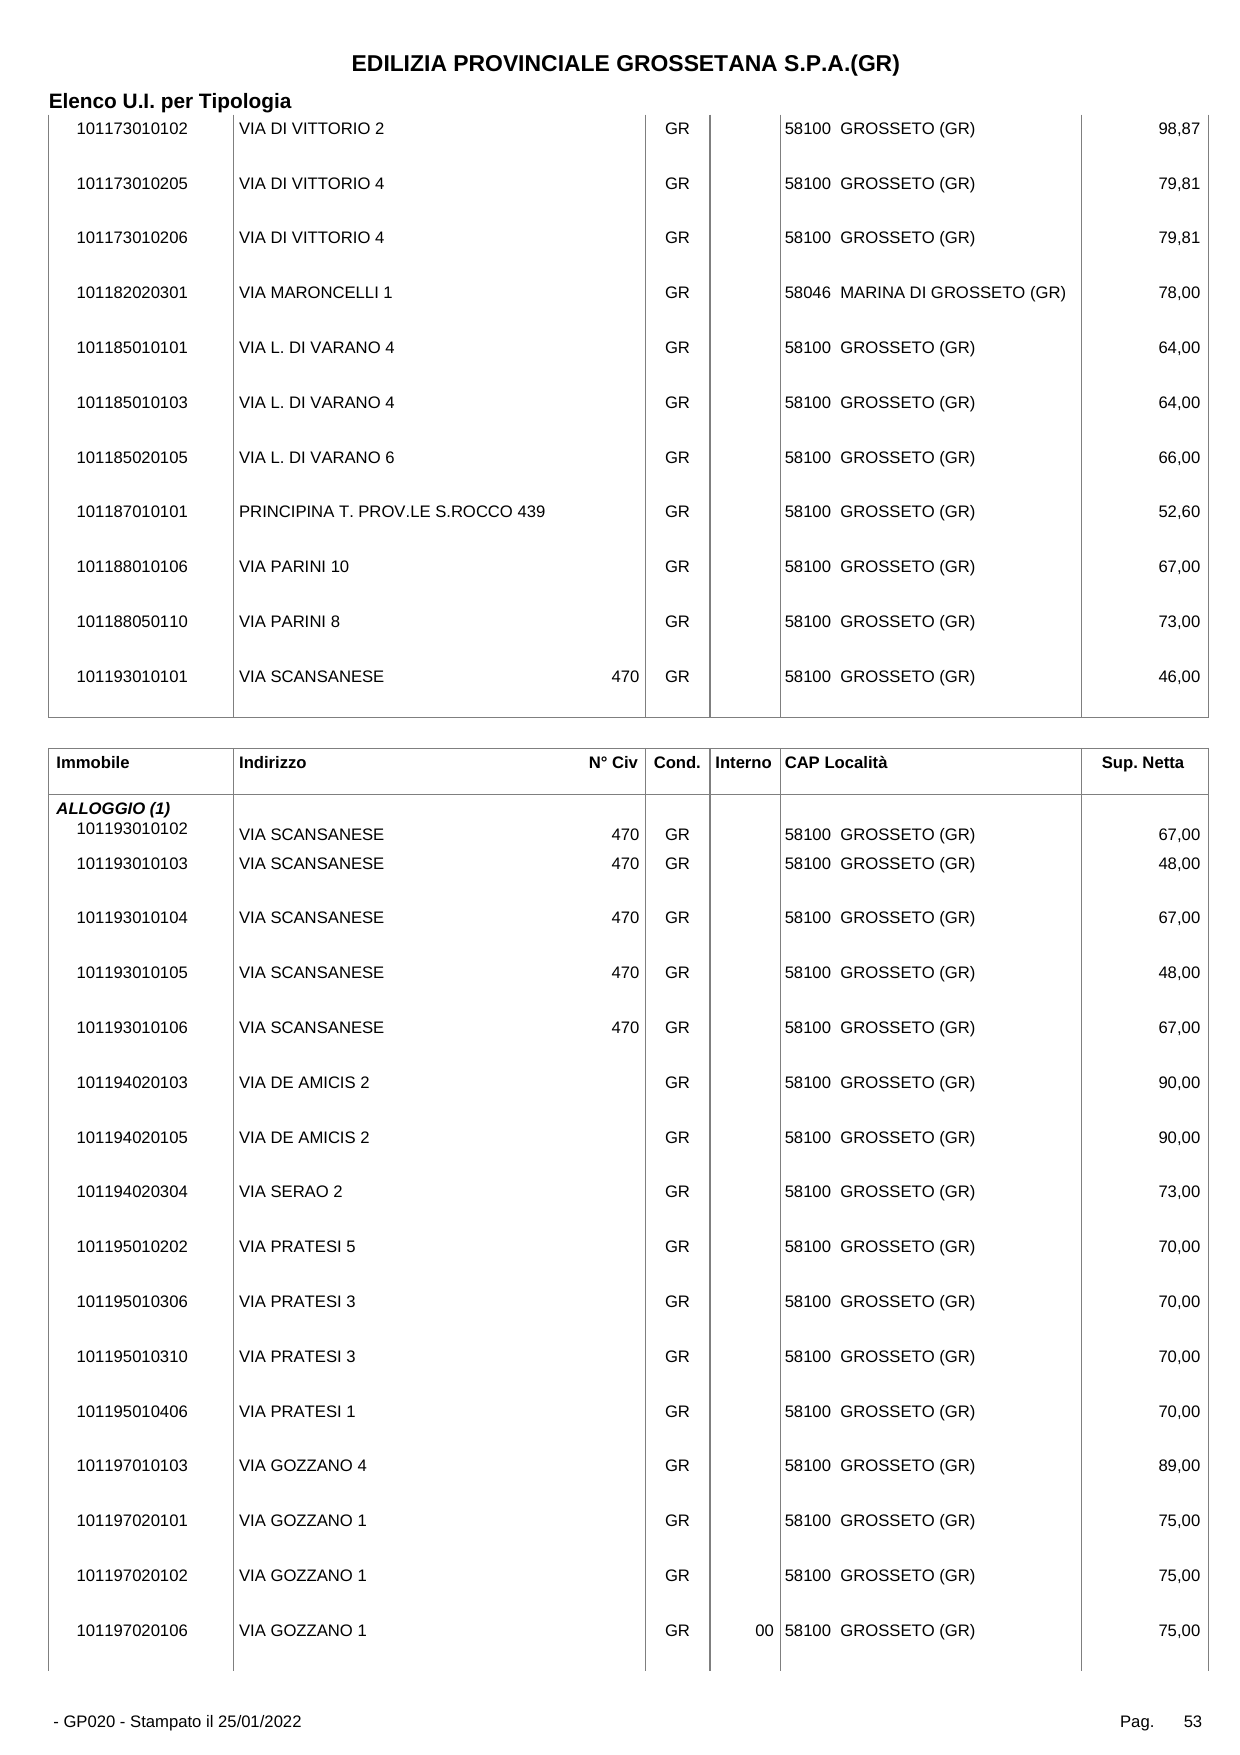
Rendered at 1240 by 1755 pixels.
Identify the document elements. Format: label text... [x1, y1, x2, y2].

table_cell 73,00 [1082, 608, 1208, 662]
table_cell VIA SCANSANESE [234, 795, 588, 849]
table_cell [589, 1397, 645, 1452]
table_cell 75,00 [1082, 1507, 1208, 1562]
table_cell 101173010205 [49, 169, 233, 224]
table_cell GR [646, 1507, 709, 1562]
table_cell VIA SCANSANESE [234, 959, 588, 1014]
table_cell 58100 GROSSETO (GR) [781, 1178, 1081, 1233]
table_cell 48,00 [1082, 959, 1208, 1014]
table_cell 101195010406 [49, 1397, 233, 1452]
table_cell [711, 1233, 780, 1288]
table_cell [711, 1452, 780, 1507]
table_cell 101182020301 [49, 279, 233, 334]
table_cell [711, 498, 780, 553]
table_cell 58100 GROSSETO (GR) [781, 115, 1081, 169]
table_cell [711, 849, 780, 904]
table_cell [589, 1233, 645, 1288]
table_cell GR [646, 279, 709, 334]
table_cell VIA PRATESI 3 [234, 1288, 588, 1342]
table_cell [711, 1123, 780, 1178]
table_cell VIA GOZZANO 4 [234, 1452, 588, 1507]
table_cell 101173010102 [49, 115, 233, 169]
table_cell 58100 GROSSETO (GR) [781, 1343, 1081, 1397]
table_cell [589, 1178, 645, 1233]
table_cell 58100 GROSSETO (GR) [781, 169, 1081, 224]
table_cell VIA GOZZANO 1 [234, 1616, 588, 1671]
table_cell GR [646, 1452, 709, 1507]
table_cell 58100 GROSSETO (GR) [781, 608, 1081, 662]
table_cell 101197020101 [49, 1507, 233, 1562]
table_cell 58100 GROSSETO (GR) [781, 1397, 1081, 1452]
table_header Interno [711, 749, 780, 793]
table_cell [711, 959, 780, 1014]
table_cell VIA DI VITTORIO 2 [234, 115, 588, 169]
table_cell 101188010106 [49, 553, 233, 608]
table_cell 58100 GROSSETO (GR) [781, 849, 1081, 904]
table_cell [589, 1123, 645, 1178]
table_cell [589, 224, 645, 279]
table_cell GR [646, 959, 709, 1014]
table_cell GR [646, 663, 709, 717]
table_cell GR [646, 1123, 709, 1178]
table_cell 470 [589, 959, 645, 1014]
table_cell 58100 GROSSETO (GR) [781, 1616, 1081, 1671]
table_header Cond. [646, 749, 709, 793]
table_cell 58100 GROSSETO (GR) [781, 1452, 1081, 1507]
table_cell [589, 279, 645, 334]
table_cell VIA SCANSANESE [234, 1014, 588, 1068]
table_cell 470 [589, 663, 645, 717]
table_cell VIA PARINI 8 [234, 608, 588, 662]
table_cell [711, 1288, 780, 1342]
table_cell 58100 GROSSETO (GR) [781, 1123, 1081, 1178]
table_cell 101197020106 [49, 1616, 233, 1671]
table_cell 90,00 [1082, 1123, 1208, 1178]
table_cell 58100 GROSSETO (GR) [781, 795, 1081, 849]
table_cell [589, 443, 645, 498]
table_cell GR [646, 224, 709, 279]
table_cell [711, 1178, 780, 1233]
table_cell [711, 1343, 780, 1397]
table_cell [711, 169, 780, 224]
table_cell GR [646, 443, 709, 498]
table_cell 67,00 [1082, 1014, 1208, 1068]
table_cell [711, 1397, 780, 1452]
table_cell GR [646, 1562, 709, 1616]
table_cell [589, 498, 645, 553]
table_cell [589, 169, 645, 224]
table_cell 101188050110 [49, 608, 233, 662]
table_cell GR [646, 1014, 709, 1068]
table_cell GR [646, 608, 709, 662]
table_cell 58100 GROSSETO (GR) [781, 224, 1081, 279]
table_cell [711, 443, 780, 498]
table_cell 101194020103 [49, 1069, 233, 1123]
table_cell 101194020304 [49, 1178, 233, 1233]
table_cell 00 [711, 1616, 780, 1671]
table_cell 58100 GROSSETO (GR) [781, 1069, 1081, 1123]
table_cell [711, 1069, 780, 1123]
table_cell VIA SCANSANESE [234, 904, 588, 959]
table_cell VIA GOZZANO 1 [234, 1562, 588, 1616]
table_cell 58100 GROSSETO (GR) [781, 553, 1081, 608]
table_cell [711, 279, 780, 334]
table_cell VIA L. DI VARANO 4 [234, 389, 588, 443]
table_cell [711, 1014, 780, 1068]
table_cell GR [646, 1288, 709, 1342]
table_cell [711, 904, 780, 959]
table_cell 73,00 [1082, 1178, 1208, 1233]
table_cell 58100 GROSSETO (GR) [781, 1233, 1081, 1288]
table_cell 101197020102 [49, 1562, 233, 1616]
table_cell VIA DE AMICIS 2 [234, 1123, 588, 1178]
table_cell 75,00 [1082, 1562, 1208, 1616]
table_header CAP Località [781, 749, 1081, 793]
table_cell 101194020105 [49, 1123, 233, 1178]
table_cell VIA L. DI VARANO 4 [234, 334, 588, 388]
table_cell 101187010101 [49, 498, 233, 553]
table_cell 101193010105 [49, 959, 233, 1014]
table_cell 75,00 [1082, 1616, 1208, 1671]
table_cell GR [646, 849, 709, 904]
table_cell [711, 608, 780, 662]
table_cell GR [646, 115, 709, 169]
table_cell 58046 MARINA DI GROSSETO (GR) [781, 279, 1081, 334]
table_cell 101185010101 [49, 334, 233, 388]
table_cell VIA PARINI 10 [234, 553, 588, 608]
table_cell 58100 GROSSETO (GR) [781, 498, 1081, 553]
table_cell [711, 115, 780, 169]
table_cell 46,00 [1082, 663, 1208, 717]
table_cell GR [646, 1343, 709, 1397]
table_cell VIA GOZZANO 1 [234, 1507, 588, 1562]
table_cell 58100 GROSSETO (GR) [781, 1288, 1081, 1342]
table_cell 70,00 [1082, 1233, 1208, 1288]
table_cell 101193010101 [49, 663, 233, 717]
table_cell [589, 1452, 645, 1507]
table_cell [589, 1616, 645, 1671]
table_cell GR [646, 169, 709, 224]
table_cell 101173010206 [49, 224, 233, 279]
table_cell [589, 1069, 645, 1123]
table_cell [589, 1507, 645, 1562]
table_cell GR [646, 1397, 709, 1452]
table_cell 101193010103 [49, 849, 233, 904]
table_cell 79,81 [1082, 169, 1208, 224]
table_cell 52,60 [1082, 498, 1208, 553]
table_cell 101195010306 [49, 1288, 233, 1342]
table_cell GR [646, 389, 709, 443]
table_cell VIA MARONCELLI 1 [234, 279, 588, 334]
table_cell 470 [589, 904, 645, 959]
table_cell GR [646, 1069, 709, 1123]
table_cell VIA DE AMICIS 2 [234, 1069, 588, 1123]
table_cell VIA PRATESI 1 [234, 1397, 588, 1452]
table_cell 70,00 [1082, 1288, 1208, 1342]
table_cell GR [646, 795, 709, 849]
table_cell 101193010106 [49, 1014, 233, 1068]
table_cell 101195010310 [49, 1343, 233, 1397]
table_cell [711, 224, 780, 279]
table_cell 79,81 [1082, 224, 1208, 279]
table_cell 58100 GROSSETO (GR) [781, 1562, 1081, 1616]
table_cell VIA PRATESI 5 [234, 1233, 588, 1288]
table_cell [589, 1562, 645, 1616]
table_cell GR [646, 498, 709, 553]
table_cell 98,87 [1082, 115, 1208, 169]
table_cell [711, 389, 780, 443]
table_cell ALLOGGIO (1) 101193010102 [49, 795, 233, 849]
table_cell VIA DI VITTORIO 4 [234, 224, 588, 279]
table_cell [711, 1507, 780, 1562]
table_cell 58100 GROSSETO (GR) [781, 663, 1081, 717]
table_cell VIA L. DI VARANO 6 [234, 443, 588, 498]
table_cell [589, 553, 645, 608]
table_header Indirizzo [234, 749, 588, 793]
table_cell [711, 334, 780, 388]
table_cell GR [646, 904, 709, 959]
table_cell 101197010103 [49, 1452, 233, 1507]
table_cell 67,00 [1082, 553, 1208, 608]
table_cell [589, 115, 645, 169]
table_cell 101185010103 [49, 389, 233, 443]
table_cell GR [646, 334, 709, 388]
table_cell GR [646, 1178, 709, 1233]
table_header Immobile [49, 749, 233, 793]
table_cell PRINCIPINA T. PROV.LE S.ROCCO 439 [234, 498, 588, 553]
table_cell [711, 663, 780, 717]
table_cell [589, 608, 645, 662]
table_cell VIA DI VITTORIO 4 [234, 169, 588, 224]
table_cell 58100 GROSSETO (GR) [781, 904, 1081, 959]
table_cell 58100 GROSSETO (GR) [781, 334, 1081, 388]
table_cell 58100 GROSSETO (GR) [781, 959, 1081, 1014]
table_cell [589, 389, 645, 443]
table_cell [711, 553, 780, 608]
table_cell 58100 GROSSETO (GR) [781, 1507, 1081, 1562]
table_cell VIA PRATESI 3 [234, 1343, 588, 1397]
table_cell [711, 1562, 780, 1616]
table_cell 58100 GROSSETO (GR) [781, 389, 1081, 443]
table_cell [589, 334, 645, 388]
table_cell VIA SCANSANESE [234, 849, 588, 904]
table_cell 64,00 [1082, 389, 1208, 443]
table_cell 67,00 [1082, 795, 1208, 849]
table_header N° Civ [589, 749, 645, 793]
table_cell 78,00 [1082, 279, 1208, 334]
table_cell 101185020105 [49, 443, 233, 498]
table_cell 470 [589, 849, 645, 904]
table_cell [589, 1288, 645, 1342]
table_cell 470 [589, 795, 645, 849]
table_cell 67,00 [1082, 904, 1208, 959]
table_cell 58100 GROSSETO (GR) [781, 443, 1081, 498]
table_cell 101195010202 [49, 1233, 233, 1288]
table_cell GR [646, 553, 709, 608]
table_cell 470 [589, 1014, 645, 1068]
table_cell VIA SCANSANESE [234, 663, 588, 717]
table_cell 70,00 [1082, 1343, 1208, 1397]
table_cell 90,00 [1082, 1069, 1208, 1123]
table_header Sup. Netta [1082, 749, 1208, 793]
table_cell [589, 1343, 645, 1397]
table_cell 89,00 [1082, 1452, 1208, 1507]
table_cell VIA SERAO 2 [234, 1178, 588, 1233]
table_cell 58100 GROSSETO (GR) [781, 1014, 1081, 1068]
table_cell 70,00 [1082, 1397, 1208, 1452]
table_cell [711, 795, 780, 849]
table_cell 48,00 [1082, 849, 1208, 904]
table_cell 64,00 [1082, 334, 1208, 388]
table_cell 66,00 [1082, 443, 1208, 498]
table_cell 101193010104 [49, 904, 233, 959]
table_cell GR [646, 1233, 709, 1288]
table_cell GR [646, 1616, 709, 1671]
